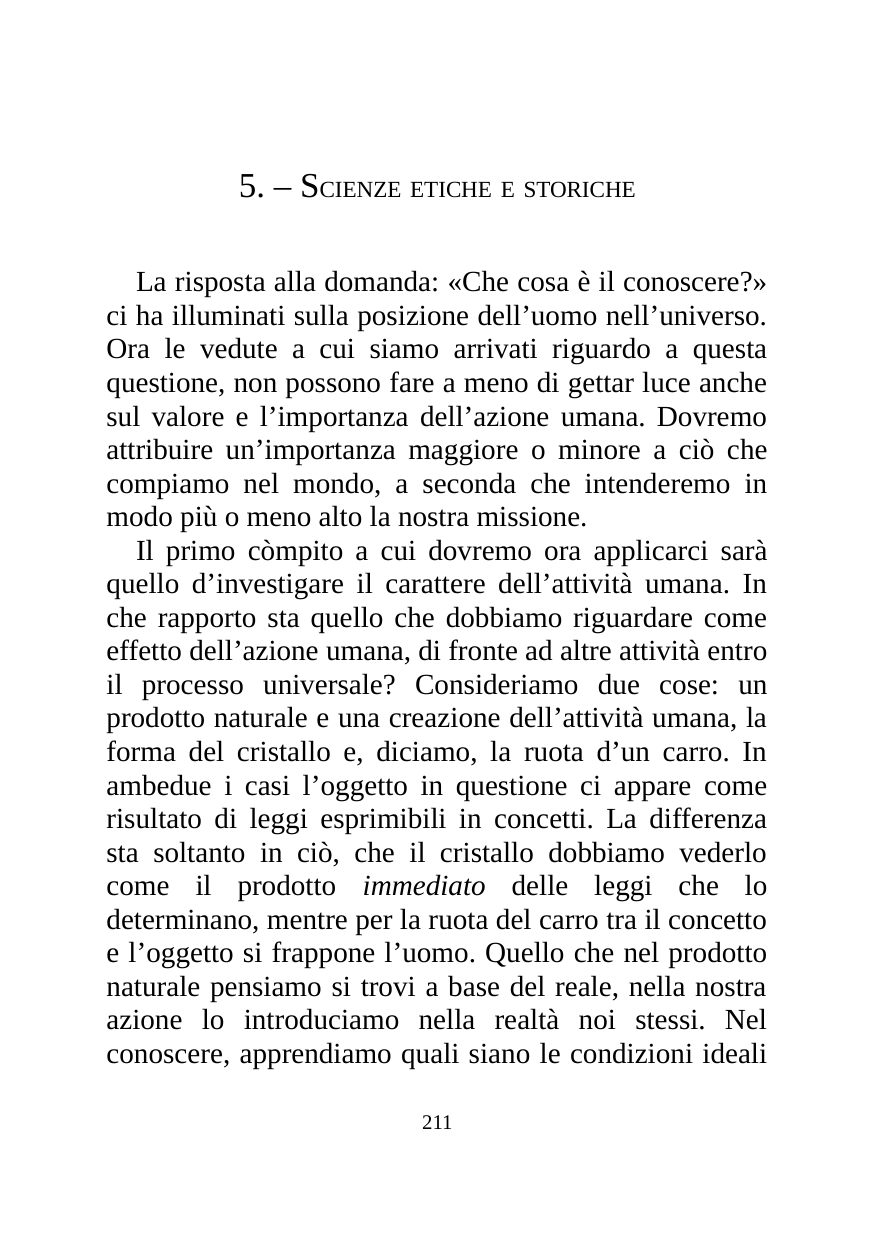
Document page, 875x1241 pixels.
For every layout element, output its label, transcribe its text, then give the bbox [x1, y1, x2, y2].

text La risposta alla domanda: «Che cosa è il conoscere?» ci ha illuminati sulla posizione dell’uomo nell’universo. Ora le vedute a cui siamo arrivati riguardo a questa questione, non possono fare a meno di gettar luce anche sul valore e l’importanza dell’azione umana. Dovremo attribuire un’importanza maggiore o minore a ciò che compiamo nel mondo, a seconda che intenderemo in modo più o meno alto la nostra missione. [106, 264, 768, 533]
subtitle 5. – Scienze etiche e storiche [106, 165, 768, 206]
text Il primo còmpito a cui dovremo ora applicarci sarà quello d’investigare il carattere dell’attività umana. In che rapporto sta quello che dobbiamo riguardare come effetto dell’azione umana, di fronte ad altre attività entro il processo universale? Consideriamo due cose: un prodotto naturale e una creazione dell’attività umana, la forma del cristallo e, diciamo, la ruota d’un carro. In ambedue i casi l’oggetto in questione ci appare come risultato di leggi esprimibili in concetti. La differenza sta soltanto in ciò, che il cristallo dobbiamo vederlo come il prodotto immediato delle leggi che lo determinano, mentre per la ruota del carro tra il concetto e l’oggetto si frappone l’uomo. Quello che nel prodotto naturale pensiamo si trovi a base del reale, nella nostra azione lo introduciamo nella realtà noi stessi. Nel conoscere, apprendiamo quali siano le condizioni ideali [106, 533, 768, 1069]
